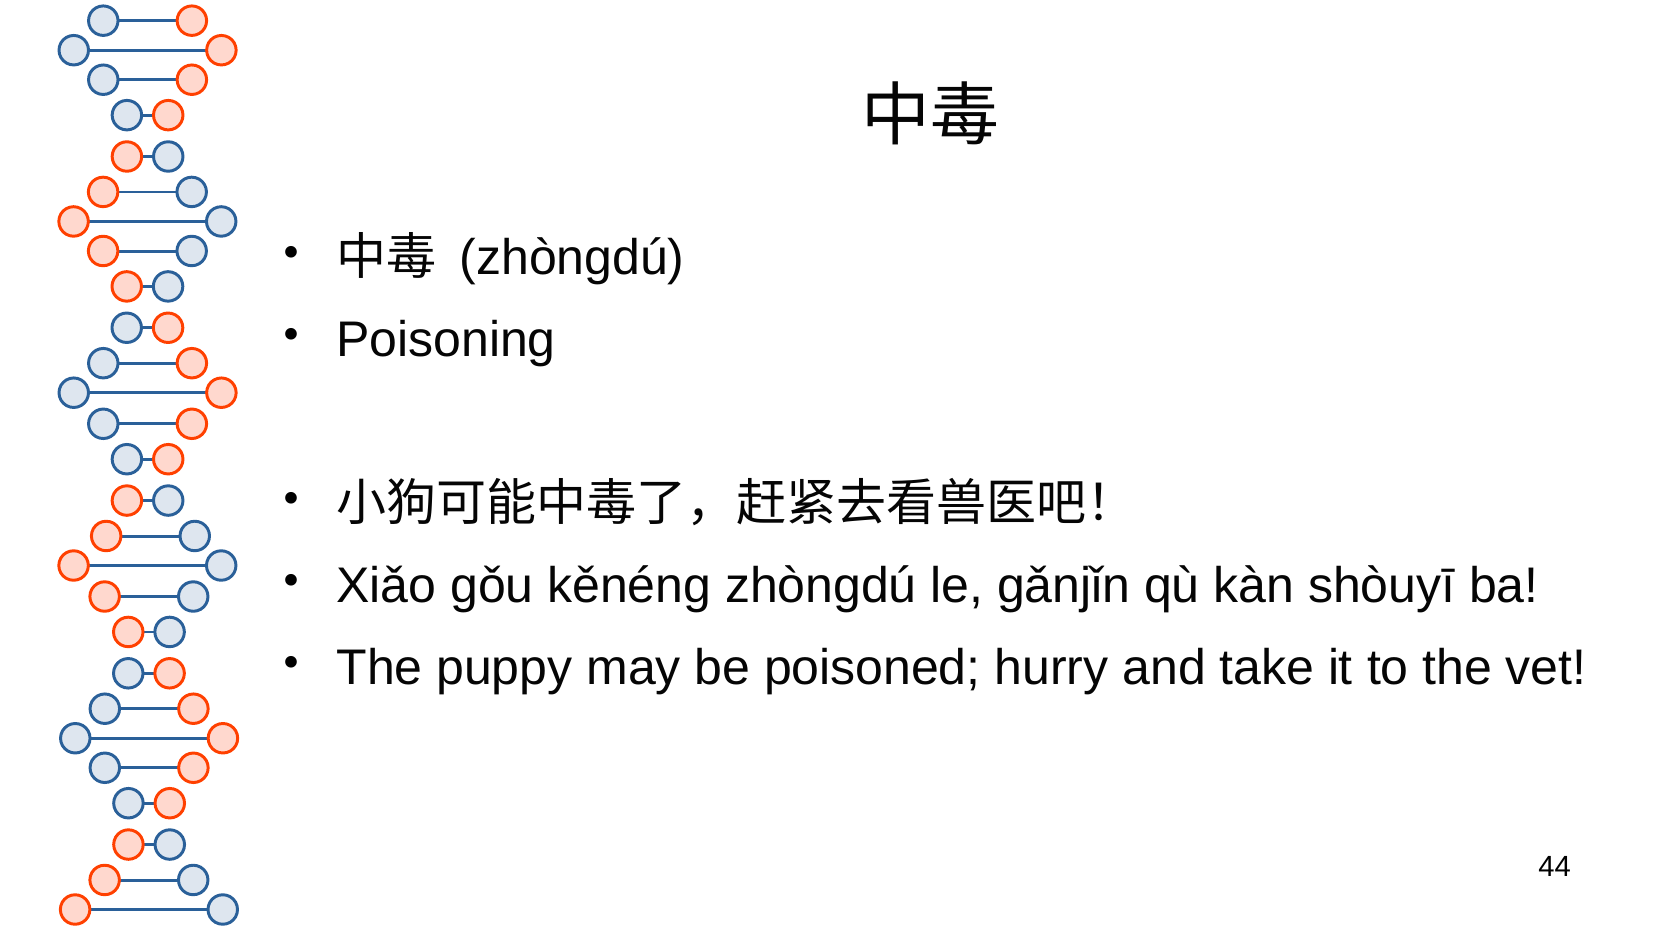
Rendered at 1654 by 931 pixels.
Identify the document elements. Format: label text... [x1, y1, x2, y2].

title 中毒 [265, 35, 1595, 189]
list 中毒 (zhòngdú) Poisoning 小狗可能中毒了，赶紧去看兽医吧！ Xiǎo gǒu kěnéng zhòngdú le, gǎnjǐn qù kàn shòuyī ba! The puppy may be poisoned; hurry and take it to the vet! [265, 224, 1595, 764]
